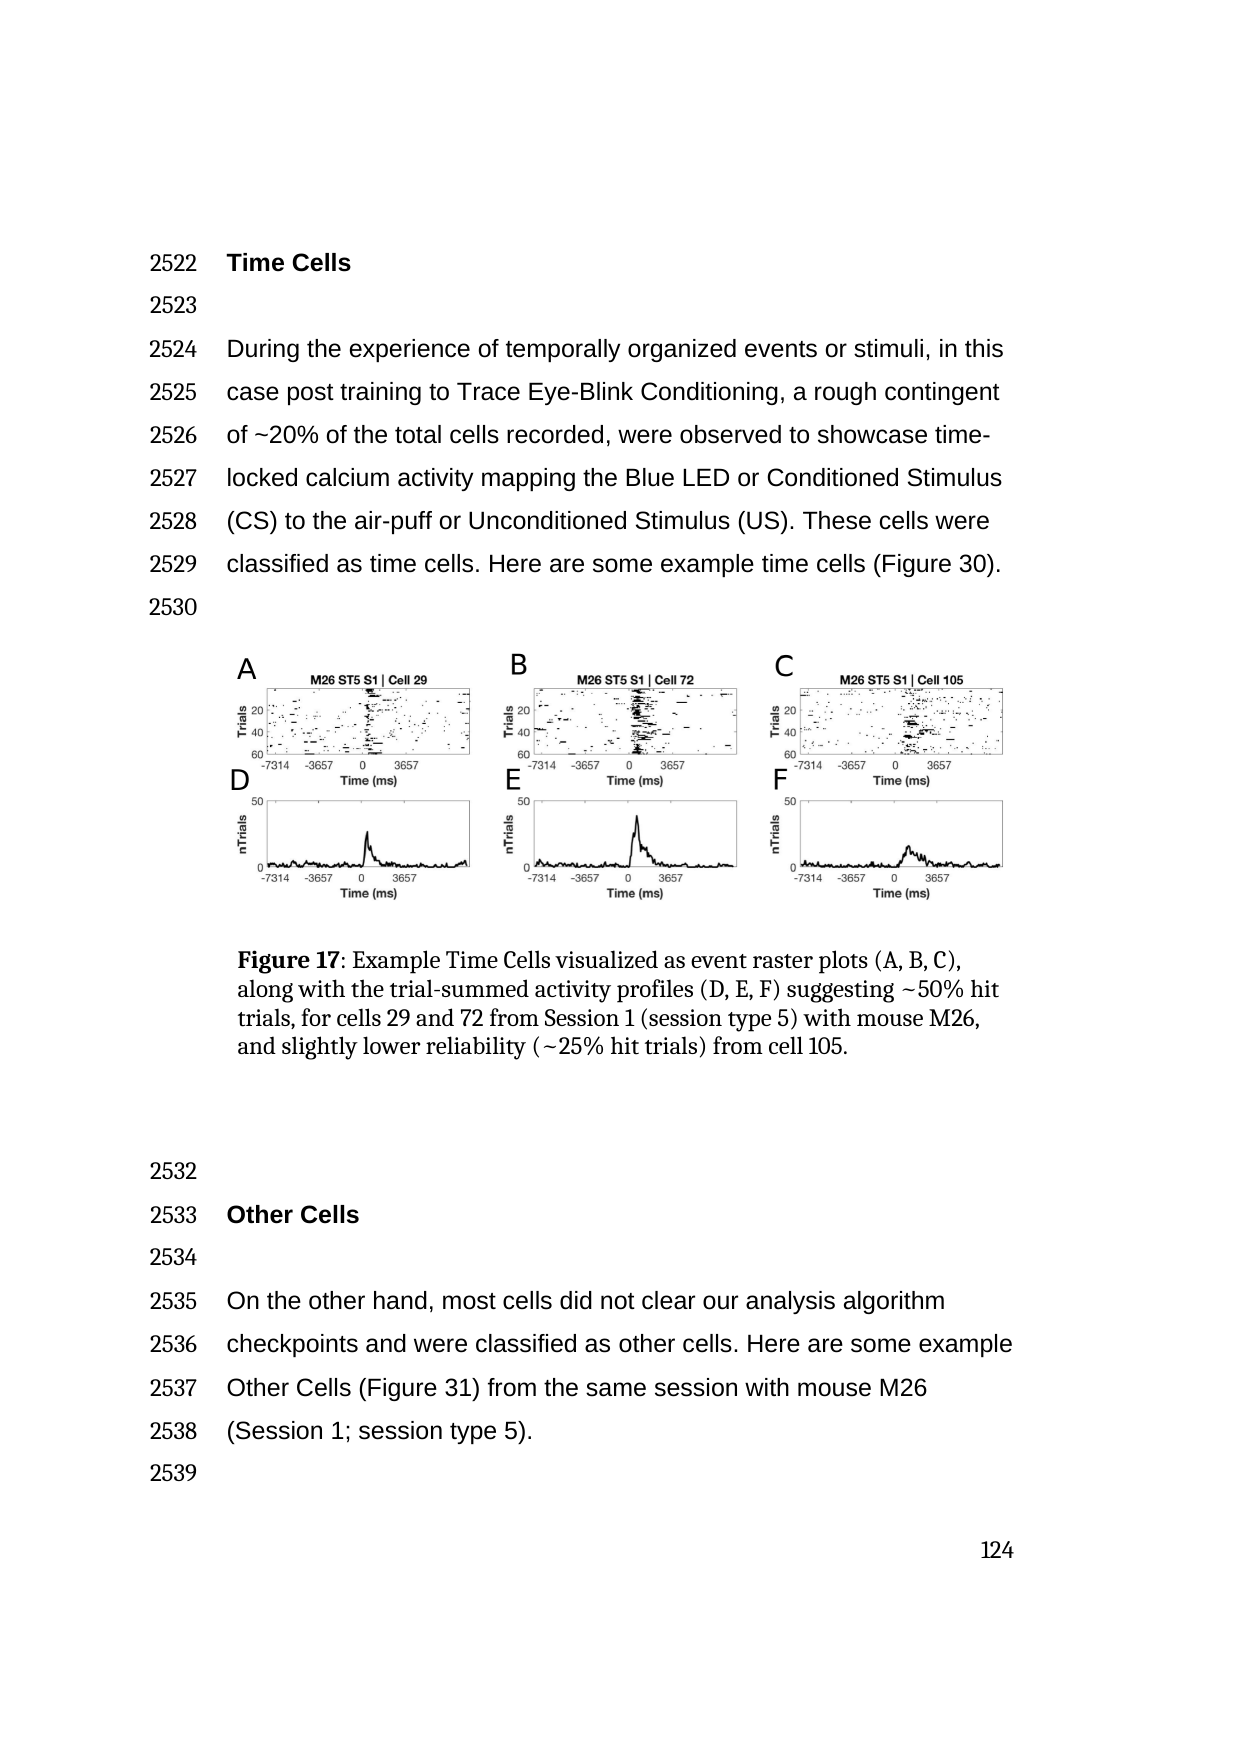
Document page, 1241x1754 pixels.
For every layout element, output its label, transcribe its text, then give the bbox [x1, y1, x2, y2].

text Figure 30: Example Time Cells visualized as event raster plots (A, B, C), along with the trial-summed activity profiles (D, E, F) suggesting ~50% hit trials, for cells 29 and 72 from Session 1 (session type 5) with mouse M26, and slightly lower reliability (~25% hit trials) from cell 105. [237, 946, 1010, 1061]
text During the experience of temporally organized events or stimuli, in this case post training to Trace Eye-Blink Conditioning, a rough contingent of ~20% of the total cells recorded, were observed to showcase time-locked calcium activity mapping the Blue LED or Conditioned Stimulus (CS) to the air-puff or Unconditioned Stimulus (US). These cells were classified as time cells. Here are some example time cells (Figure 30). [226, 334, 1014, 578]
text Time Cells [226, 248, 1014, 276]
text On the other hand, most cells did not clear our analysis algorithm checkpoints and were classified as other cells. Here are some example Other Cells (Figure 31) from the same session with mouse M26 (Session 1; session type 5). [226, 1286, 1014, 1444]
text Other Cells [226, 1200, 1014, 1229]
picture [226, 635, 1014, 913]
